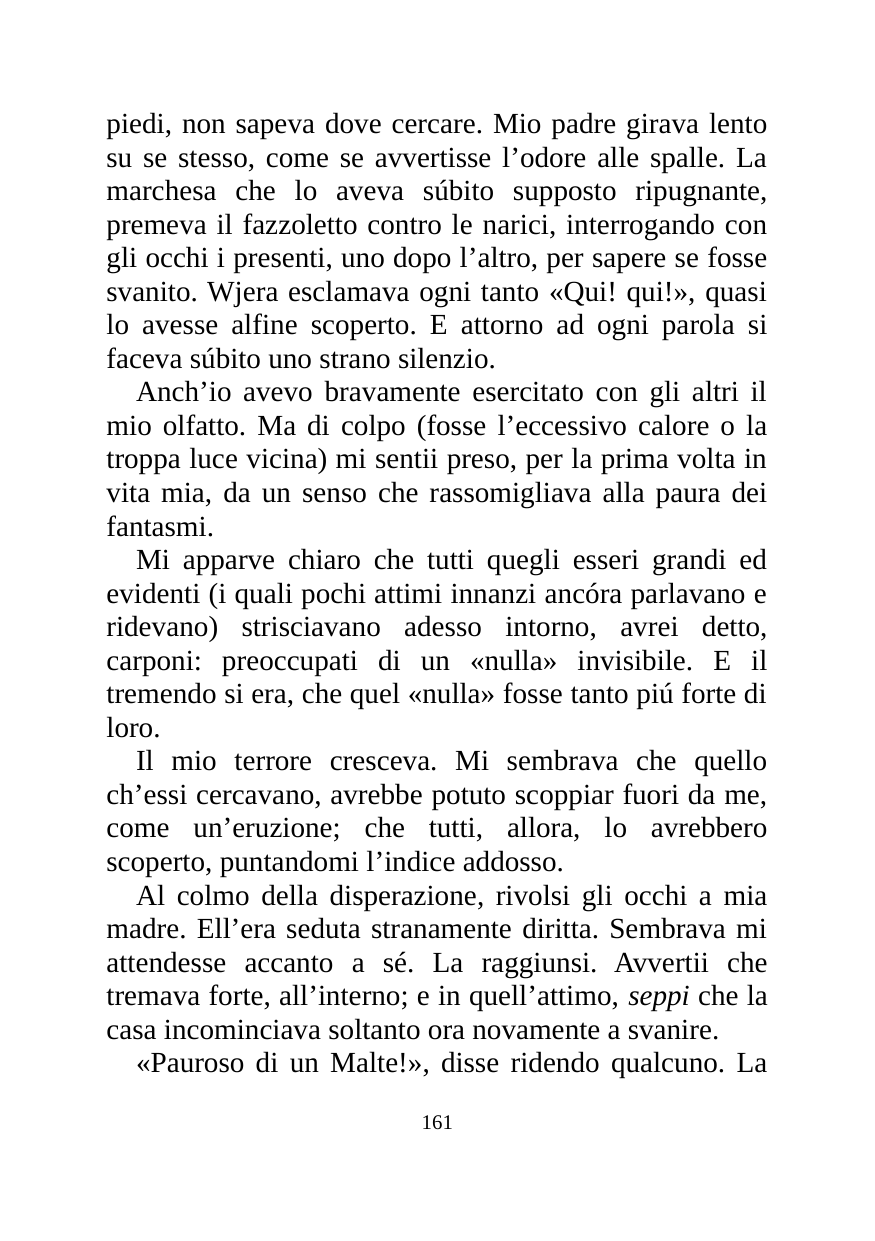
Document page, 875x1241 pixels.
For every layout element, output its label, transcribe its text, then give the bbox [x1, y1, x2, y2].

text piedi, non sapeva dove cercare. Mio padre girava lento su se stesso, come se avvertisse l’odore alle spalle. La marchesa che lo aveva súbito supposto ripugnante, premeva il fazzoletto contro le narici, interrogando con gli occhi i presenti, uno dopo l’altro, per sapere se fosse svanito. Wjera esclamava ogni tanto «Qui! qui!», quasi lo avesse alfine scoperto. E attorno ad ogni parola si faceva súbito uno strano silenzio. [106, 106, 768, 374]
text Al colmo della disperazione, rivolsi gli occhi a mia madre. Ell’era seduta stranamente diritta. Sembrava mi attendesse accanto a sé. La raggiunsi. Avvertii che tremava forte, all’interno; e in quell’attimo, seppi che la casa incominciava soltanto ora novamente a svanire. [106, 878, 768, 1045]
text Il mio terrore cresceva. Mi sembrava che quello ch’essi cercavano, avrebbe potuto scoppiar fuori da me, come un’eruzione; che tutti, allora, lo avrebbero scoperto, puntandomi l’indice addosso. [106, 743, 768, 878]
text «Pauroso di un Malte!», disse ridendo qualcuno. La [106, 1045, 768, 1079]
text Anch’io avevo bravamente esercitato con gli altri il mio olfatto. Ma di colpo (fosse l’eccessivo calore o la troppa luce vicina) mi sentii preso, per la prima volta in vita mia, da un senso che rassomigliava alla paura dei fantasmi. [106, 374, 768, 542]
text Mi apparve chiaro che tutti quegli esseri grandi ed evidenti (i quali pochi attimi innanzi ancóra parlavano e ridevano) strisciavano adesso intorno, avrei detto, carponi: preoccupati di un «nulla» invisibile. E il tremendo si era, che quel «nulla» fosse tanto piú forte di loro. [106, 542, 768, 743]
